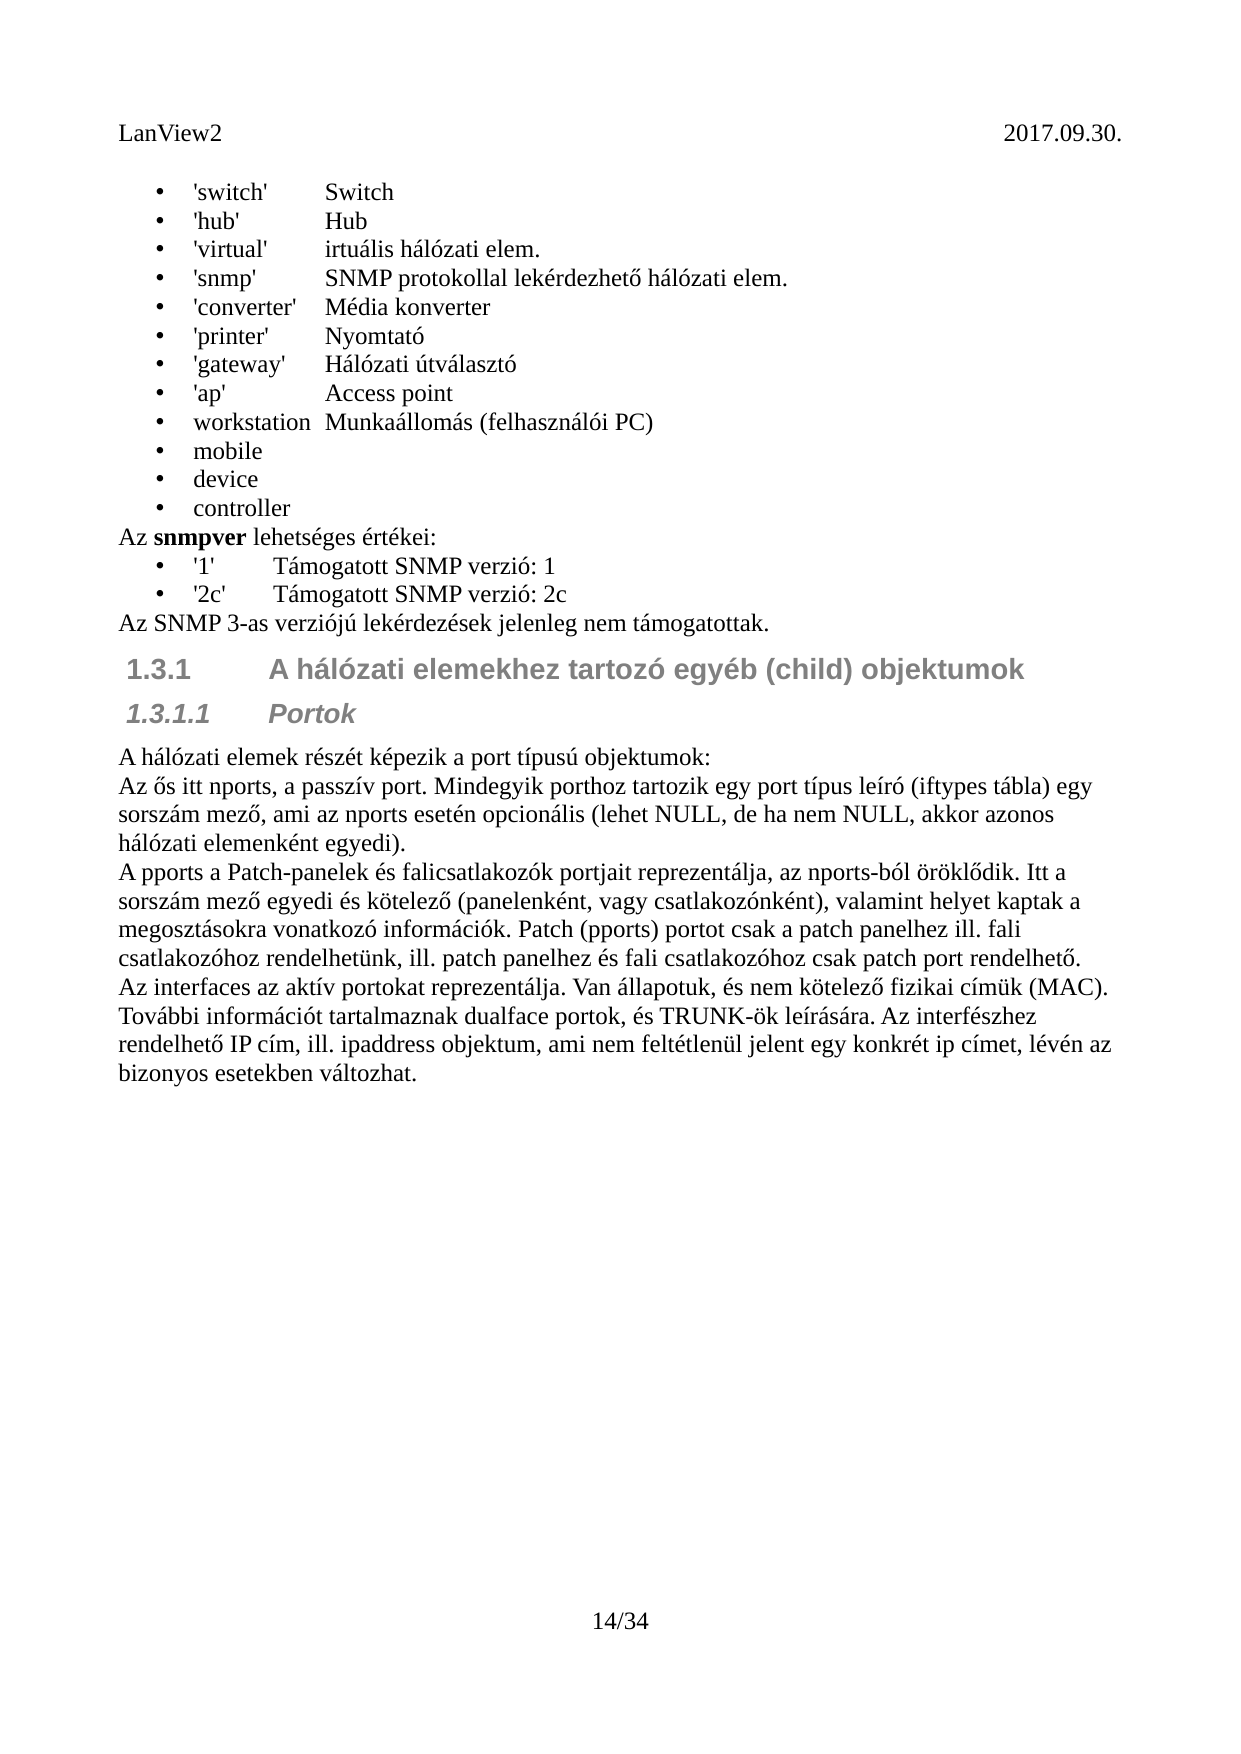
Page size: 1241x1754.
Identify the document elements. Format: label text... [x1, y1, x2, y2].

list '2c' Támogatott SNMP verzió: 2c [156, 579, 1122, 608]
list 'snmp' SNMP protokollal lekérdezhető hálózati elem. [156, 263, 1122, 292]
list 'hub' Hub [156, 206, 1122, 234]
text A pports a Patch-panelek és falicsatlakozók portjait reprezentálja, az nports-ból öröklődik. Itt a sorszám mező egyedi és kötelező (panelenként, vagy csatlakozónként), valamint helyet kaptak a megosztásokra vonatkozó információk. Patch (pports) portot csak a patch panelhez ill. fali csatlakozóhoz rendelhetünk, ill. patch panelhez és fali csatlakozóhoz csak patch port rendelhető. [118, 857, 1122, 972]
text Az SNMP 3-as verziójú lekérdezések jelenleg nem támogatottak. [118, 608, 1122, 637]
list 'gateway' Hálózati útválasztó [156, 349, 1122, 378]
list 'printer' Nyomtató [156, 321, 1122, 349]
list '1' Támogatott SNMP verzió: 1 [156, 551, 1122, 579]
list 'ap' Access point [156, 378, 1122, 407]
list controller [156, 493, 1122, 522]
list 'converter' Média konverter [156, 292, 1122, 321]
list workstation Munkaállomás (felhasználói PC) [156, 407, 1122, 436]
subtitle A hálózati elemekhez tartozó egyéb (child) objektumok [118, 652, 1122, 685]
list mobile [156, 436, 1122, 464]
list 'switch' Switch [156, 177, 1122, 206]
text A hálózati elemek részét képezik a port típusú objektumok: [118, 742, 1122, 771]
text Az snmpver lehetséges értékei: [118, 522, 1122, 551]
text Az interfaces az aktív portokat reprezentálja. Van állapotuk, és nem kötelező fizikai címük (MAC). További információt tartalmaznak dualface portok, és TRUNK-ök leírására. Az interfészhez rendelhető IP cím, ill. ipaddress objektum, ami nem feltétlenül jelent egy konkrét ip címet, lévén az bizonyos esetekben változhat. [118, 972, 1122, 1087]
list 'virtual' irtuális hálózati elem. [156, 234, 1122, 263]
text Az ős itt nports, a passzív port. Mindegyik porthoz tartozik egy port típus leíró (iftypes tábla) egy sorszám mező, ami az nports esetén opcionális (lehet NULL, de ha nem NULL, akkor azonos hálózati elemenként egyedi). [118, 771, 1122, 857]
subtitle Portok [118, 698, 1122, 729]
list device [156, 464, 1122, 493]
